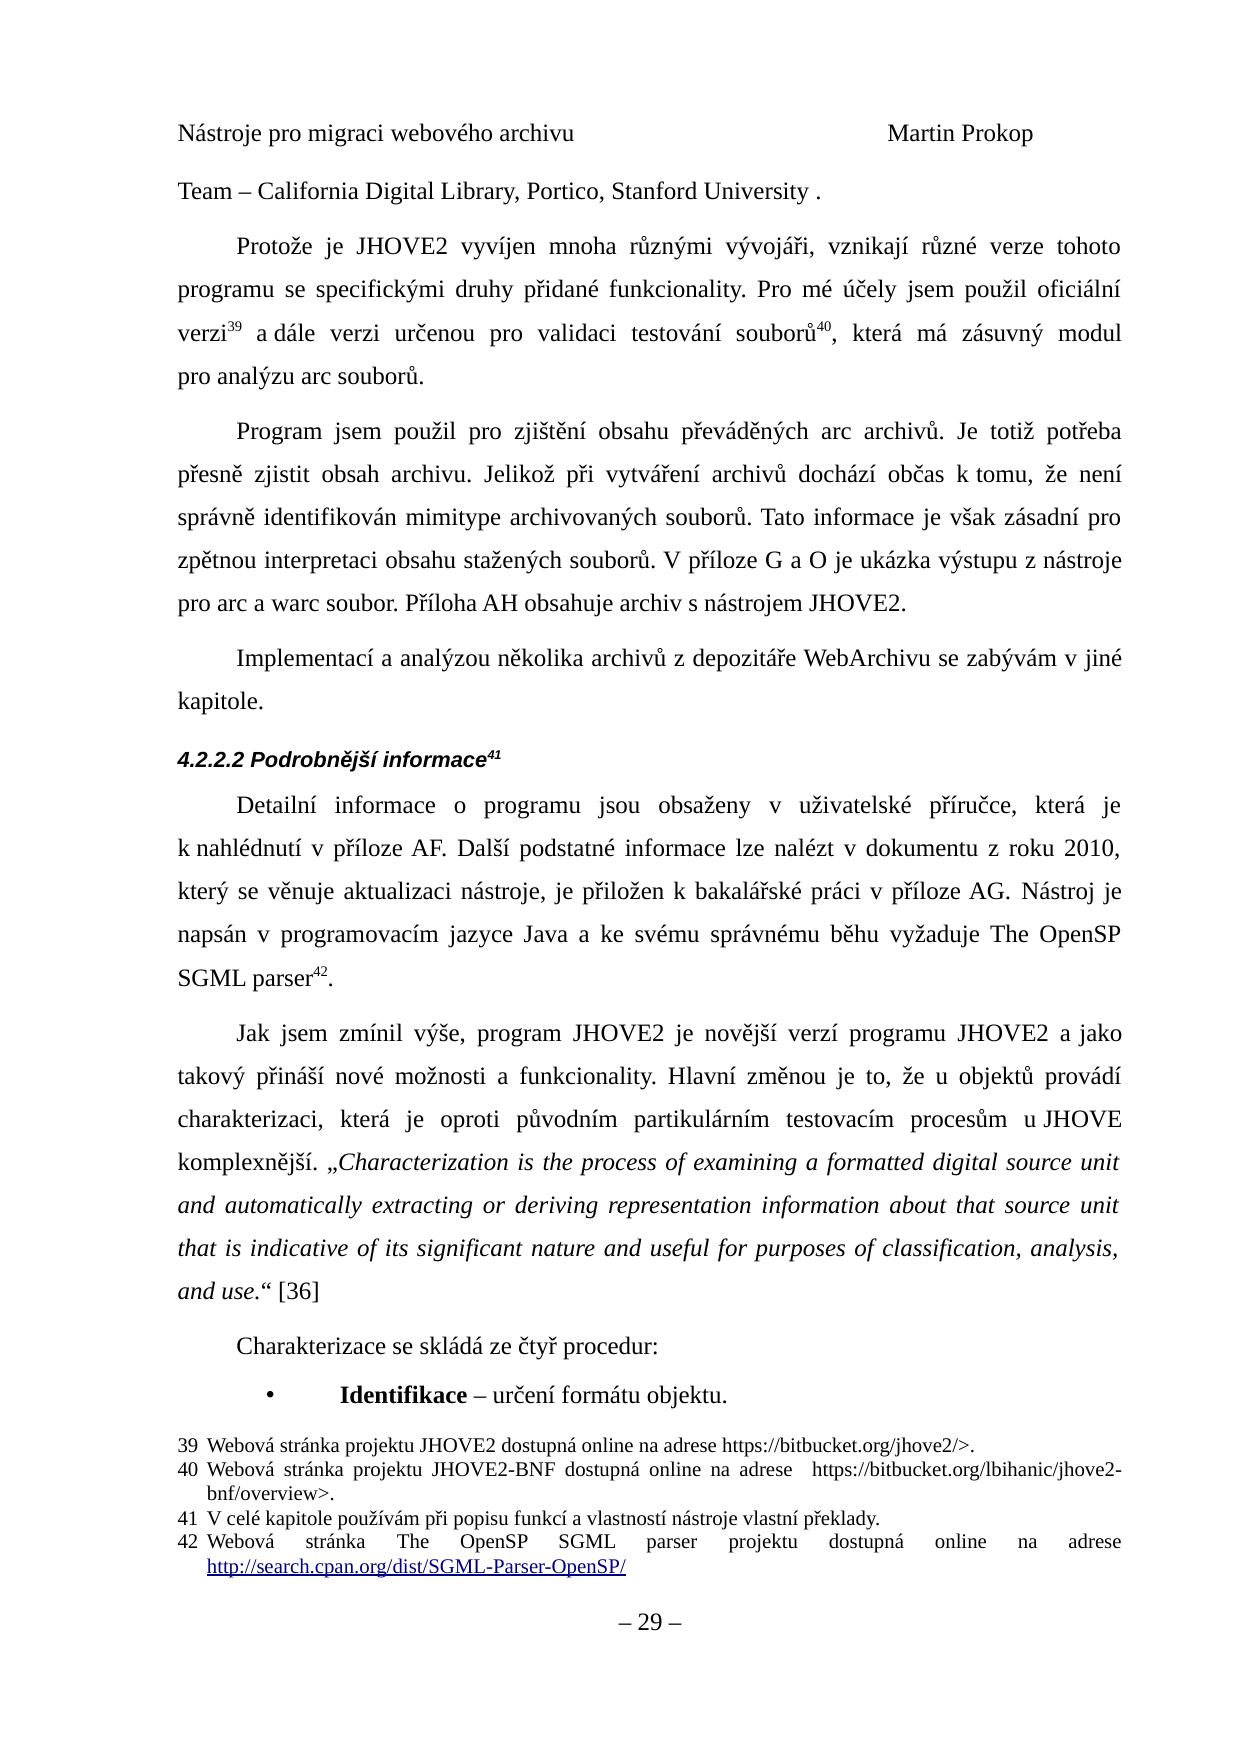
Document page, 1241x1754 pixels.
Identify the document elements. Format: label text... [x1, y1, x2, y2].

list Identifikace – určení formátu objektu. [266, 1380, 1122, 1409]
text Program jsem použil pro zjištění obsahu převáděných arc archivů. Je totiž potřeba přesně zjistit obsah archivu. Jelikož při vytváření archivů dochází občas k tomu, že není správně identifikován mimitype archivovaných souborů. Tato informace je však zásadní pro zpětnou interpretaci obsahu stažených souborů. V příloze G a O je ukázka výstupu z nástroje pro arc a warc soubor. Příloha AH obsahuje archiv s nástrojem JHOVE2. [177, 416, 1122, 617]
text Team – California Digital Library, Portico, Stanford University . [177, 176, 1122, 205]
subtitle 4.2.2.2 Podrobnější informace [177, 747, 1122, 772]
text Webová stránka The OpenSP SGML parser projektu dostupná online na adrese http://search.cpan.org/dist/SGML-Parser-OpenSP/ [177, 1529, 1122, 1578]
text Implementací a analýzou několika archivů z depozitáře WebArchivu se zabývám v jiné kapitole. [177, 643, 1122, 715]
text V celé kapitole používám při popisu funkcí a vlastností nástroje vlastní překlady. [177, 1505, 1122, 1529]
text Charakterizace se skládá ze čtyř procedur: [177, 1331, 1122, 1360]
text Webová stránka projektu JHOVE2-BNF dostupná online na adrese https://bitbucket.org/lbihanic/jhove2-bnf/overview>. [177, 1457, 1122, 1505]
text Webová stránka projektu JHOVE2 dostupná online na adrese https://bitbucket.org/jhove2/>. [177, 1433, 1122, 1457]
text Jak jsem zmínil výše, program JHOVE2 je novější verzí programu JHOVE2 a jako takový přináší nové možnosti a funkcionality. Hlavní změnou je to, že u objektů provádí charakterizaci, která je oproti původním partikulárním testovacím procesům u JHOVE komplexnější. „Characterization is the process of examining a formatted digital source unit and automatically extracting or deriving representation information about that source unit that is indicative of its significant nature and useful for purposes of classification, analysis, and use.“ [36] [177, 1018, 1122, 1305]
text Detailní informace o programu jsou obsaženy v uživatelské příručce, která je k nahlédnutí v příloze AF. Další podstatné informace lze nalézt v dokumentu z roku 2010, který se věnuje aktualizaci nástroje, je přiložen k bakalářské práci v příloze AG. Nástroj je napsán v programovacím jazyce Java a ke svému správnému běhu vyžaduje The OpenSP SGML parser. [177, 790, 1122, 991]
text Protože je JHOVE2 vyvíjen mnoha různými vývojáři, vznikají různé verze tohoto programu se specifickými druhy přidané funkcionality. Pro mé účely jsem použil oficiální verzi a dále verzi určenou pro validaci testování souborů, která má zásuvný modul pro analýzu arc souborů. [177, 231, 1122, 389]
